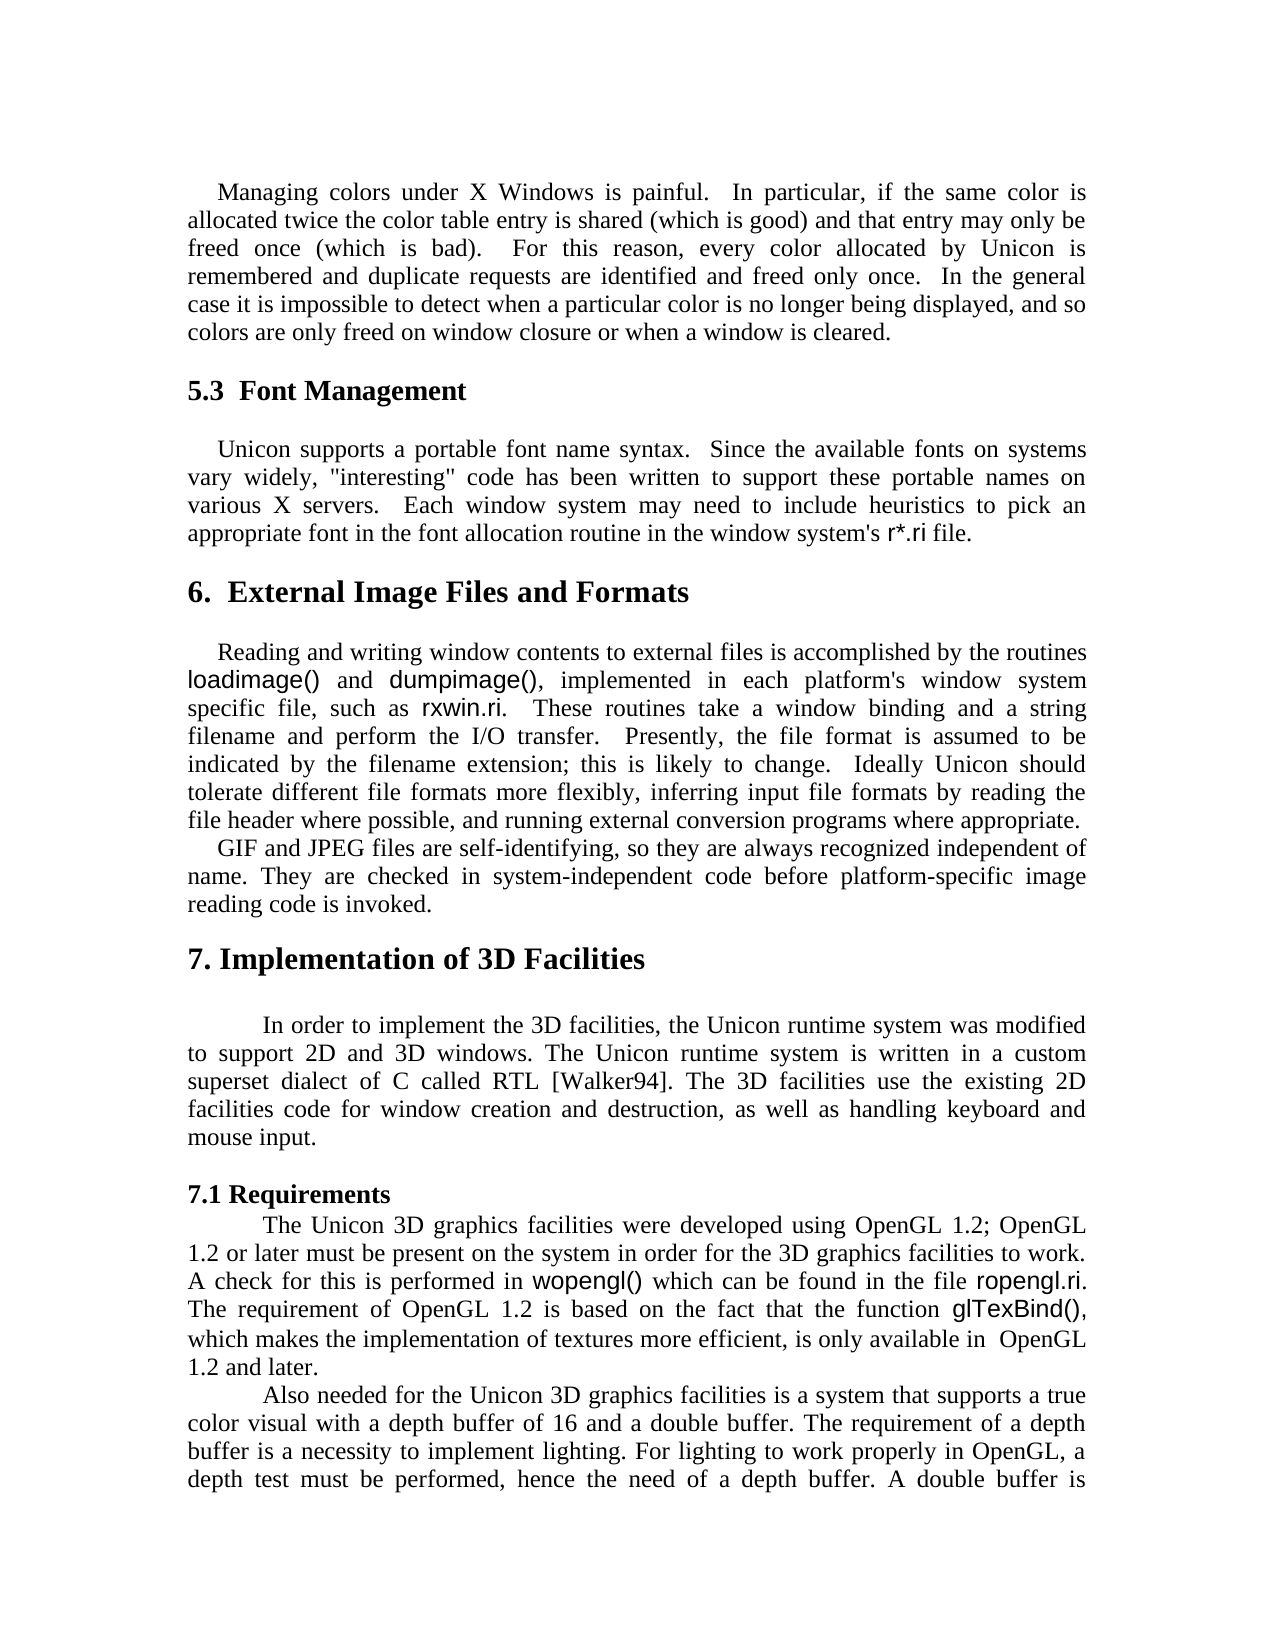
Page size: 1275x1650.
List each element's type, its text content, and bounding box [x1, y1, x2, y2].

text The Unicon 3D graphics facilities were developed using OpenGL 1.2; OpenGL 1.2 or later must be present on the system in order for the 3D graphics facilities to work. A check for this is performed in wopengl() which can be found in the file ropengl.ri. The requirement of OpenGL 1.2 is based on the fact that the function glTexBind(), which makes the implementation of textures more efficient, is only available in OpenGL 1.2 and later. [187, 1209, 1087, 1381]
subtitle 7. Implementation of 3D Facilities [187, 941, 1087, 976]
text 7.1 Requirements [187, 1179, 1087, 1209]
text Reading and writing window contents to external files is accomplished by the routines loadimage() and dumpimage(), implemented in each platform's window system specific file, such as rxwin.ri. These routines take a window binding and a string filename and perform the I/O transfer. Presently, the file format is assumed to be indicated by the filename extension; this is likely to change. Ideally Unicon should tolerate different file formats more flexibly, inferring input file formats by reading the file header where possible, and running external conversion programs where appropriate. [187, 638, 1087, 834]
text Unicon supports a portable font name syntax. Since the available fonts on systems vary widely, "interesting" code has been written to support these portable names on various X servers. Each window system may need to include heuristics to pick an appropriate font in the font allocation routine in the window system's r*.ri file. [187, 435, 1087, 547]
text In order to implement the 3D facilities, the Unicon runtime system was modified to support 2D and 3D windows. The Unicon runtime system is written in a custom superset dialect of C called RTL [Walker94]. The 3D facilities use the existing 2D facilities code for window creation and destruction, as well as handling keyboard and mouse input. [187, 1011, 1087, 1151]
text 5.3 Font Management [187, 374, 1087, 407]
text Also needed for the Unicon 3D graphics facilities is a system that supports a true color visual with a depth buffer of 16 and a double buffer. The requirement of a depth buffer is a necessity to implement lighting. For lighting to work properly in OpenGL, a depth test must be performed, hence the need of a depth buffer. A double buffer is [187, 1381, 1087, 1493]
text Managing colors under X Windows is painful. In particular, if the same color is allocated twice the color table entry is shared (which is good) and that entry may only be freed once (which is bad). For this reason, every color allocated by Unicon is remembered and duplicate requests are identified and freed only once. In the general case it is impossible to detect when a particular color is no longer being displayed, and so colors are only freed on window closure or when a window is cleared. [187, 178, 1087, 346]
text GIF and JPEG files are self-identifying, so they are always recognized independent of name. They are checked in system-independent code before platform-specific image reading code is invoked. [187, 834, 1087, 918]
subtitle 6. External Image Files and Formats [187, 575, 1087, 610]
